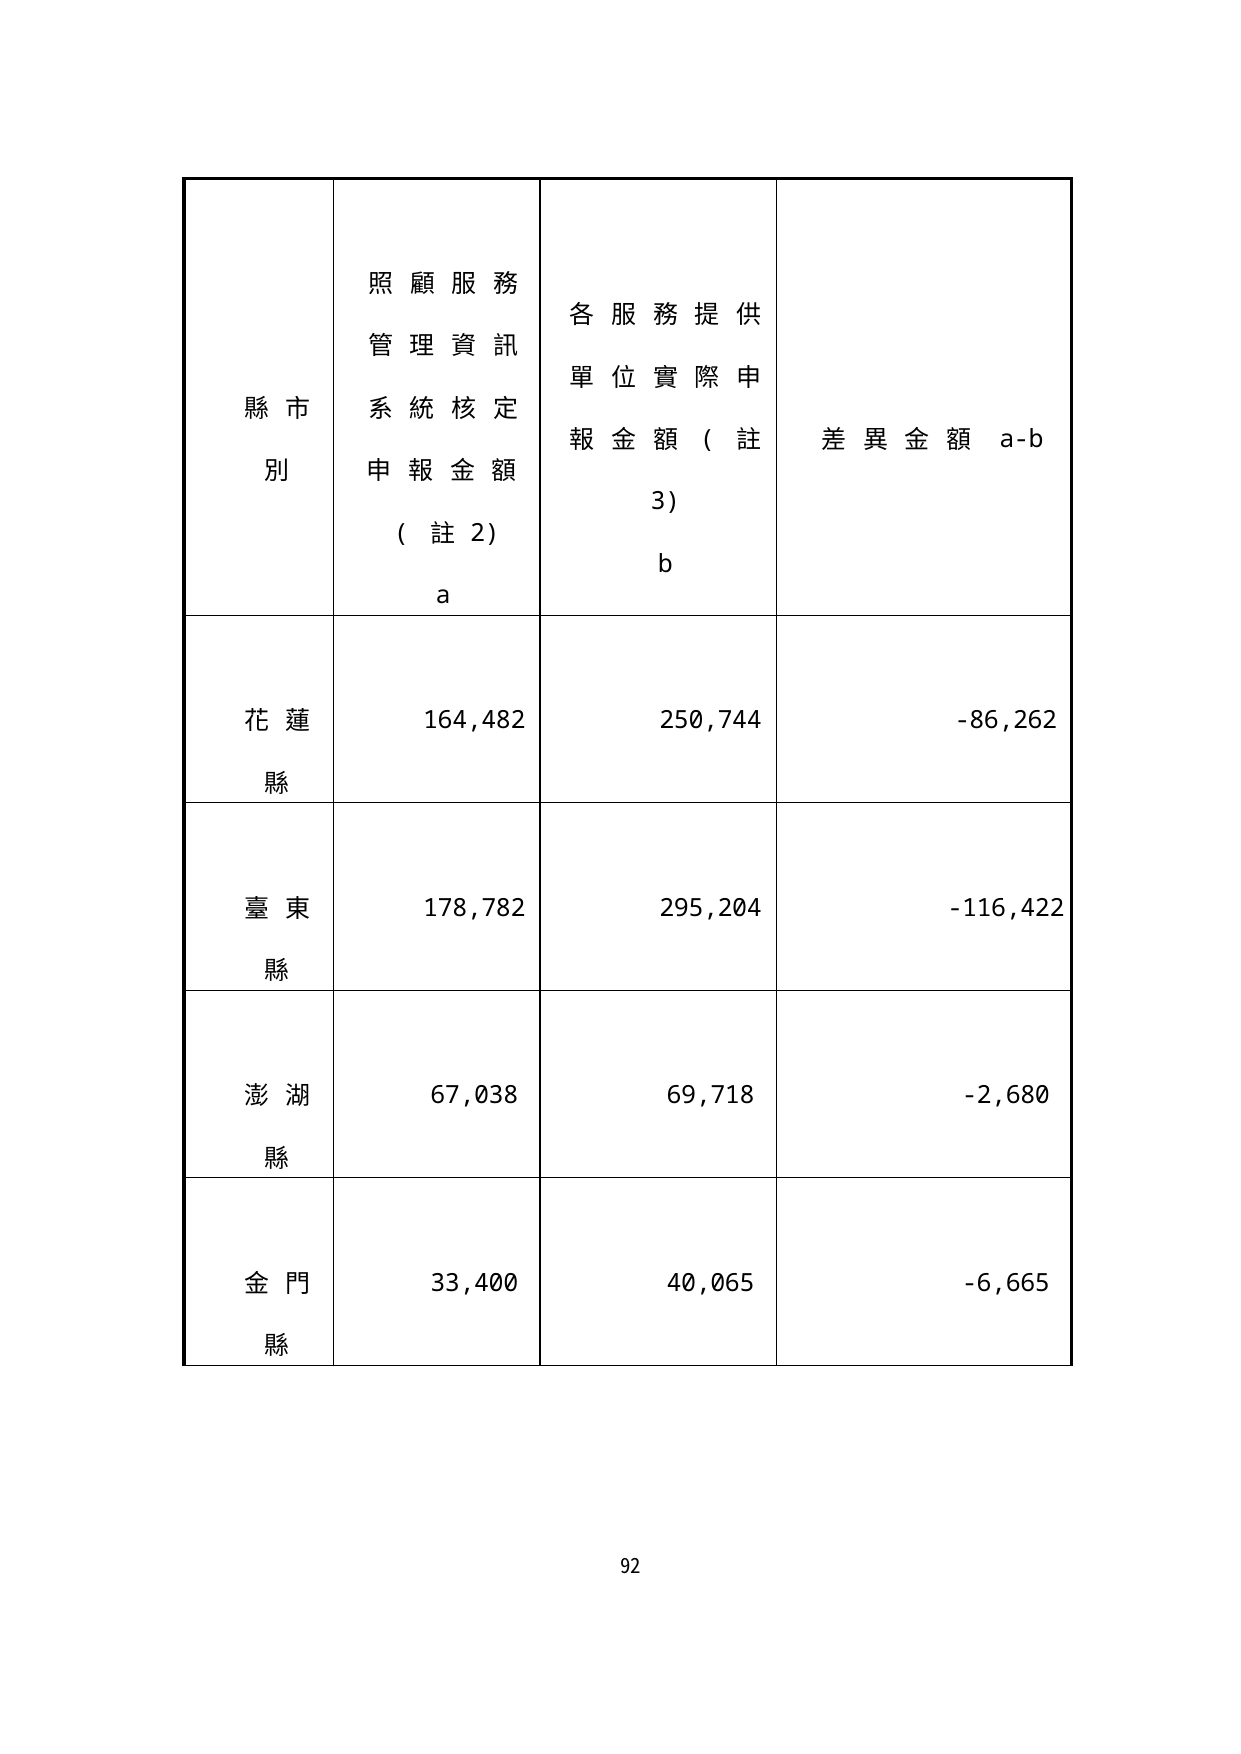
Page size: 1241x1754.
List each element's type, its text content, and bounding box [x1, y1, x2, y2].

table_cell -6,665 [777, 1178, 1070, 1365]
table_cell 67,038 [334, 991, 539, 1177]
table_header 縣市別 [186, 180, 333, 615]
table_cell -86,262 [777, 616, 1070, 802]
table_cell -2,680 [777, 991, 1070, 1177]
table_cell 金門縣 [186, 1178, 333, 1365]
table_cell 花蓮縣 [186, 616, 333, 802]
table_cell 295,204 [541, 803, 776, 990]
table_cell 40,065 [541, 1178, 776, 1365]
table_header 差異金額a-b [777, 180, 1070, 615]
table_cell 250,744 [541, 616, 776, 802]
table_header 照顧服務管理資訊系統核定申報金額(註2) a [334, 180, 539, 615]
table_cell -116,422 [777, 803, 1070, 990]
table_cell 178,782 [334, 803, 539, 990]
table_cell 澎湖縣 [186, 991, 333, 1177]
table_cell 69,718 [541, 991, 776, 1177]
table_cell 164,482 [334, 616, 539, 802]
table_cell 臺東縣 [186, 803, 333, 990]
table_header 各服務提供單位實際申報金額(註3) b [541, 180, 776, 615]
table_cell 33,400 [334, 1178, 539, 1365]
